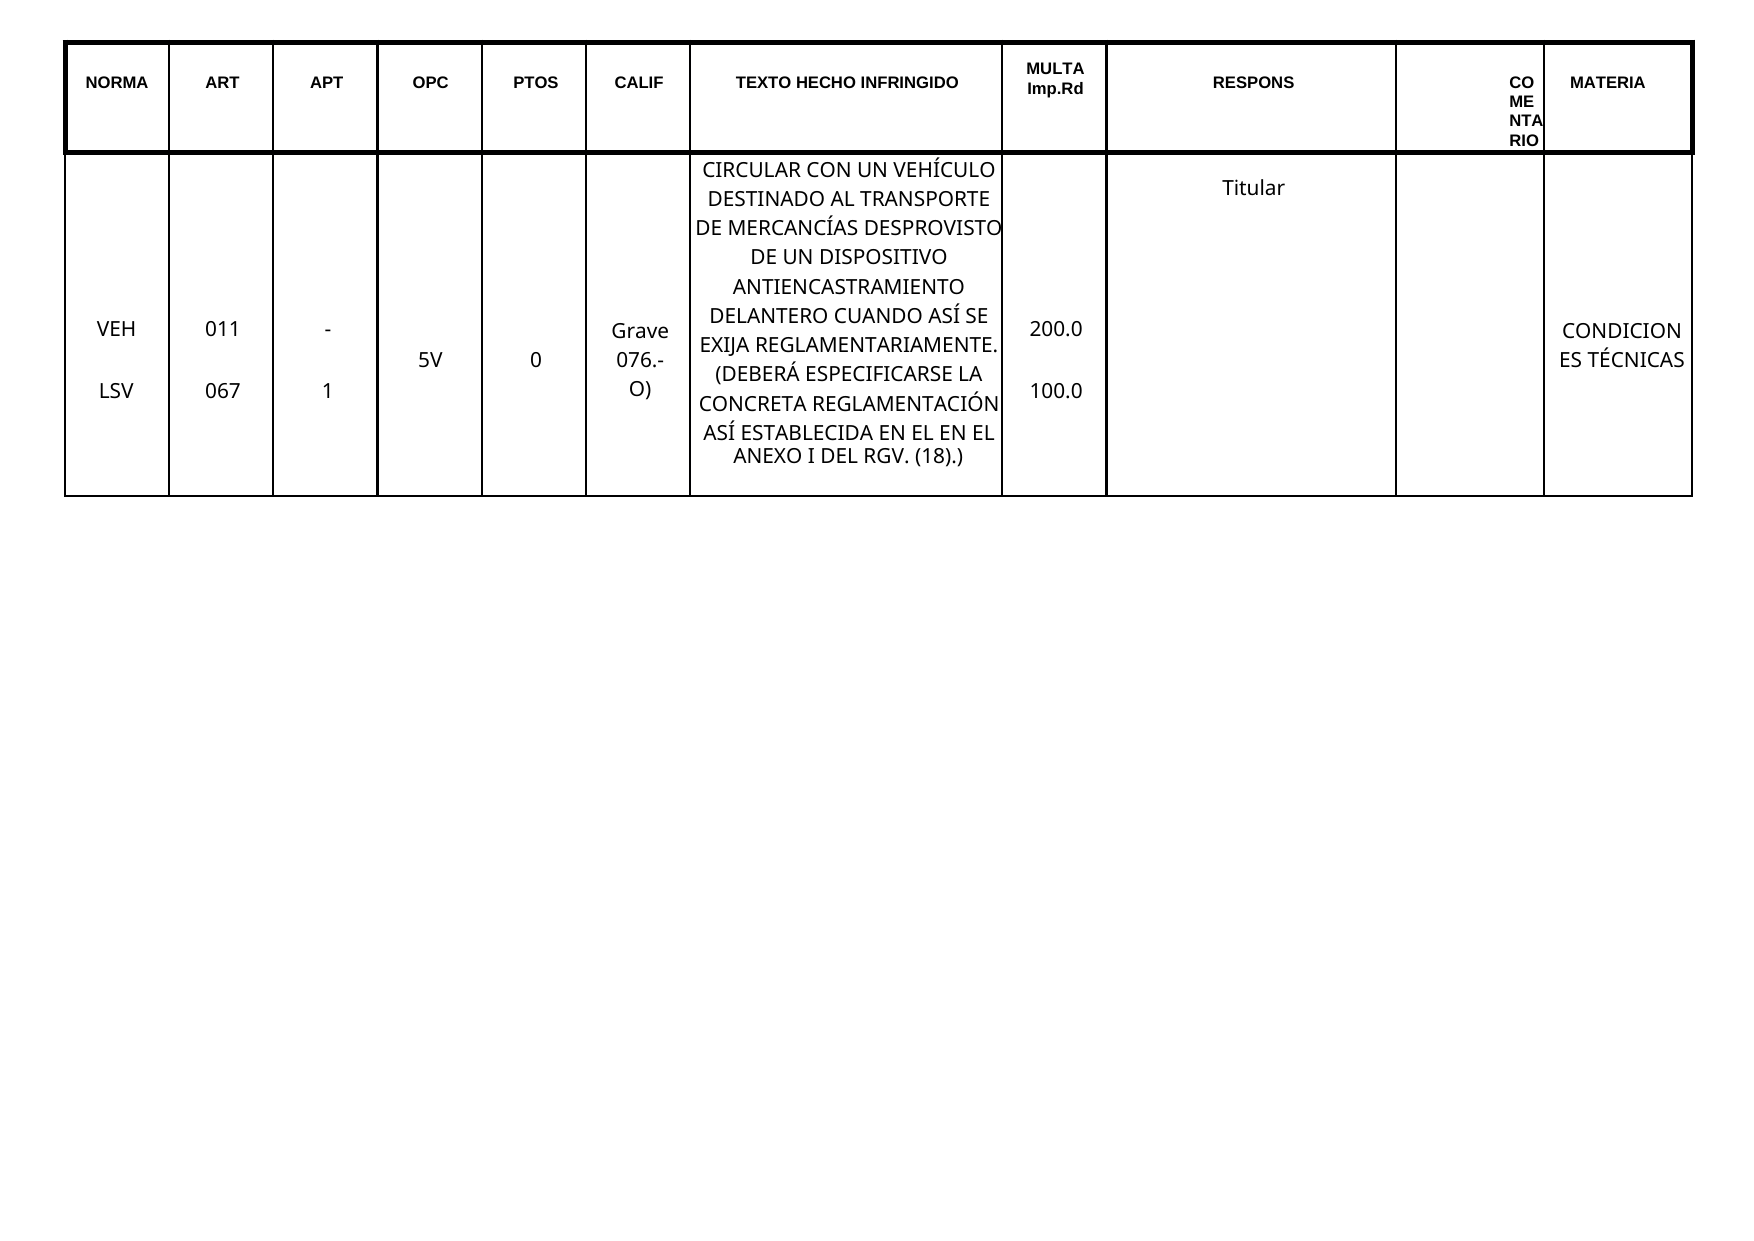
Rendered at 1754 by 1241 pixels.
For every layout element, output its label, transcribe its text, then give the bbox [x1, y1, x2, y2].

table_header TEXTO HECHO INFRINGIDO [691, 45, 1001, 149]
table_header MATERIA [1545, 45, 1690, 149]
table_cell - 1 [274, 155, 376, 495]
table_header NORMA [68, 45, 168, 149]
table_header MULTA Imp.Rd [1003, 45, 1105, 149]
table_cell 200.0 100.0 [1003, 155, 1105, 495]
table_cell Grave 076.- O) [587, 155, 689, 495]
table_header RESPONS [1108, 45, 1395, 149]
table_cell CONDICION ES TÉCNICAS [1545, 155, 1691, 495]
table_cell Titular [1108, 155, 1395, 495]
table_header COMENTARIO [1397, 45, 1543, 149]
table_header CALIF [587, 45, 689, 149]
table_header PTOS [483, 45, 585, 149]
table_header OPC [379, 45, 481, 149]
table_cell 011 067 [170, 155, 272, 495]
table_cell 0 [483, 155, 585, 495]
table_cell VEH LSV [66, 155, 168, 495]
table_cell [1397, 155, 1543, 495]
table_header APT [274, 45, 376, 149]
table_cell CIRCULAR CON UN VEHÍCULO DESTINADO AL TRANSPORTE DE MERCANCÍAS DESPROVISTO DE UN DISPOSITIVO ANTIENCASTRAMIENTO DELANTERO CUANDO ASÍ SE EXIJA REGLAMENTARIAMENTE. (DEBERÁ ESPECIFICARSE LA CONCRETA REGLAMENTACIÓN ASÍ ESTABLECIDA EN EL EN EL ANEXO I DEL RGV. (18).) [691, 155, 1001, 495]
table_cell 5V [379, 155, 481, 495]
table_header ART [170, 45, 272, 149]
